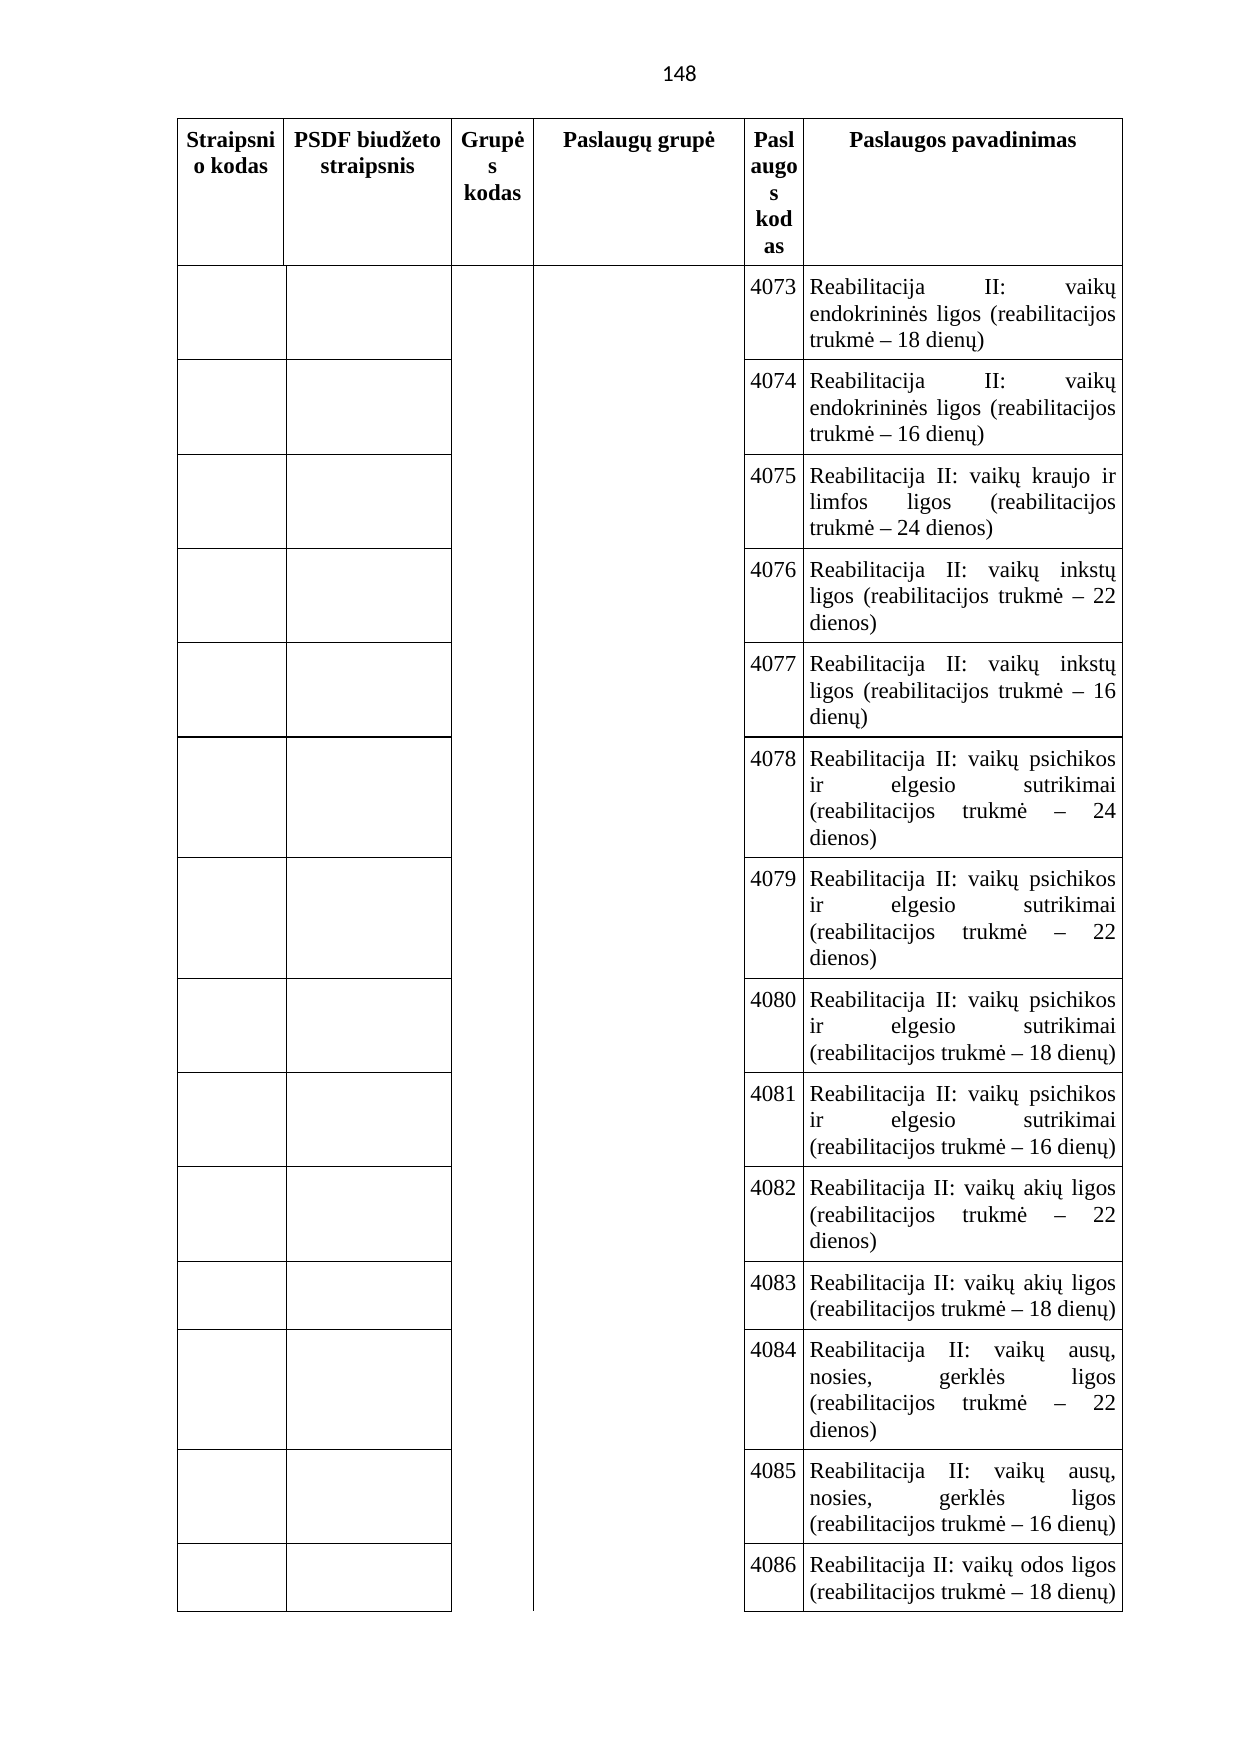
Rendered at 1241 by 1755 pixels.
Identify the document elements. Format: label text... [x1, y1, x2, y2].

table_cell [534, 266, 744, 359]
table_cell [178, 643, 286, 736]
table_cell [452, 736, 533, 857]
table_cell [178, 1073, 286, 1166]
table_cell Reabilitacija II: vaikų kraujo ir limfos ligos (reabilitacijos trukmė – 24 dienos) [804, 455, 1122, 548]
table_cell [452, 1329, 533, 1449]
table_header Straipsnio kodas [178, 119, 283, 265]
table_cell [287, 549, 451, 642]
table_cell [534, 1072, 744, 1166]
table_cell [178, 549, 286, 642]
table_header Paslaugos kodas [745, 119, 803, 265]
table_cell [287, 1450, 451, 1543]
table_cell 4082 [745, 1167, 803, 1261]
table_cell Reabilitacija II: vaikų ausų, nosies, gerklės ligos (reabilitacijos trukmė – 16 dienų) [804, 1450, 1122, 1543]
table_cell [287, 266, 451, 359]
table_cell [287, 979, 451, 1072]
table_cell 4084 [745, 1330, 803, 1449]
table_cell [534, 1449, 744, 1543]
table_cell Reabilitacija II: vaikų psichikos ir elgesio sutrikimai (reabilitacijos trukmė – 22 dienos) [804, 858, 1122, 978]
table_cell [452, 454, 533, 548]
table_cell [452, 1261, 533, 1328]
table_cell 4079 [745, 858, 803, 978]
table_cell [452, 1449, 533, 1543]
table_cell 4078 [745, 738, 803, 857]
table_cell [178, 1262, 286, 1328]
table_cell [534, 736, 744, 857]
table_cell [287, 1544, 451, 1611]
table_cell [178, 738, 286, 857]
table_cell [287, 360, 451, 454]
table_cell 4085 [745, 1450, 803, 1543]
table_header Paslaugų grupė [534, 119, 744, 265]
table_cell Reabilitacija II: vaikų psichikos ir elgesio sutrikimai (reabilitacijos trukmė – 24 dienos) [804, 738, 1122, 857]
table_cell [534, 1166, 744, 1261]
table_cell Reabilitacija II: vaikų psichikos ir elgesio sutrikimai (reabilitacijos trukmė – 16 dienų) [804, 1073, 1122, 1166]
table_cell 4076 [745, 549, 803, 642]
table_cell [534, 642, 744, 736]
table_cell [287, 1073, 451, 1166]
table_cell [534, 1261, 744, 1328]
table_cell [452, 1166, 533, 1261]
table_cell [452, 1543, 533, 1611]
table_cell [452, 359, 533, 454]
table_cell Reabilitacija II: vaikų akių ligos (reabilitacijos trukmė – 18 dienų) [804, 1262, 1122, 1328]
table_cell [452, 642, 533, 736]
table_cell [534, 454, 744, 548]
table_cell 4075 [745, 455, 803, 548]
table_cell [534, 548, 744, 642]
table_cell 4073 [745, 266, 803, 359]
table_cell [178, 1330, 286, 1449]
table_header Paslaugos pavadinimas [804, 119, 1122, 265]
table_cell [534, 978, 744, 1072]
table_cell [287, 455, 451, 548]
table_header Grupės kodas [452, 119, 533, 265]
table_cell [178, 858, 286, 978]
table_cell [287, 1330, 451, 1449]
table_cell [452, 1072, 533, 1166]
table_cell 4077 [745, 643, 803, 736]
table_cell 4086 [745, 1544, 803, 1611]
table_cell 4081 [745, 1073, 803, 1166]
table_cell [178, 1450, 286, 1543]
table_cell [178, 360, 286, 454]
table_cell Reabilitacija II: vaikų akių ligos (reabilitacijos trukmė – 22 dienos) [804, 1167, 1122, 1261]
table_cell 4083 [745, 1262, 803, 1328]
table_cell Reabilitacija II: vaikų inkstų ligos (reabilitacijos trukmė – 22 dienos) [804, 549, 1122, 642]
table_cell Reabilitacija II: vaikų psichikos ir elgesio sutrikimai (reabilitacijos trukmė – 18 dienų) [804, 979, 1122, 1072]
table_cell Reabilitacija II: vaikų endokrininės ligos (reabilitacijos trukmė – 16 dienų) [804, 360, 1122, 454]
table_cell Reabilitacija II: vaikų ausų, nosies, gerklės ligos (reabilitacijos trukmė – 22 dienos) [804, 1330, 1122, 1449]
table_cell [452, 978, 533, 1072]
table_cell [287, 738, 451, 857]
table_header PSDF biudžeto straipsnis [284, 119, 451, 265]
table_cell [452, 266, 533, 359]
table_cell Reabilitacija II: vaikų endokrininės ligos (reabilitacijos trukmė – 18 dienų) [804, 266, 1122, 359]
table_cell Reabilitacija II: vaikų odos ligos (reabilitacijos trukmė – 18 dienų) [804, 1544, 1122, 1611]
table_cell [178, 1544, 286, 1611]
table_cell [287, 1167, 451, 1261]
table_cell [287, 643, 451, 736]
table_cell [178, 1167, 286, 1261]
table_cell 4080 [745, 979, 803, 1072]
table_cell [534, 857, 744, 978]
table_cell [534, 1543, 744, 1611]
table_cell [534, 359, 744, 454]
table_cell [452, 548, 533, 642]
table_cell [287, 1262, 451, 1328]
table_cell [452, 857, 533, 978]
table_cell [178, 979, 286, 1072]
table_cell [178, 455, 286, 548]
table_cell [534, 1329, 744, 1449]
table_cell Reabilitacija II: vaikų inkstų ligos (reabilitacijos trukmė – 16 dienų) [804, 643, 1122, 736]
table_cell [178, 266, 286, 359]
table_cell 4074 [745, 360, 803, 454]
table_cell [287, 858, 451, 978]
